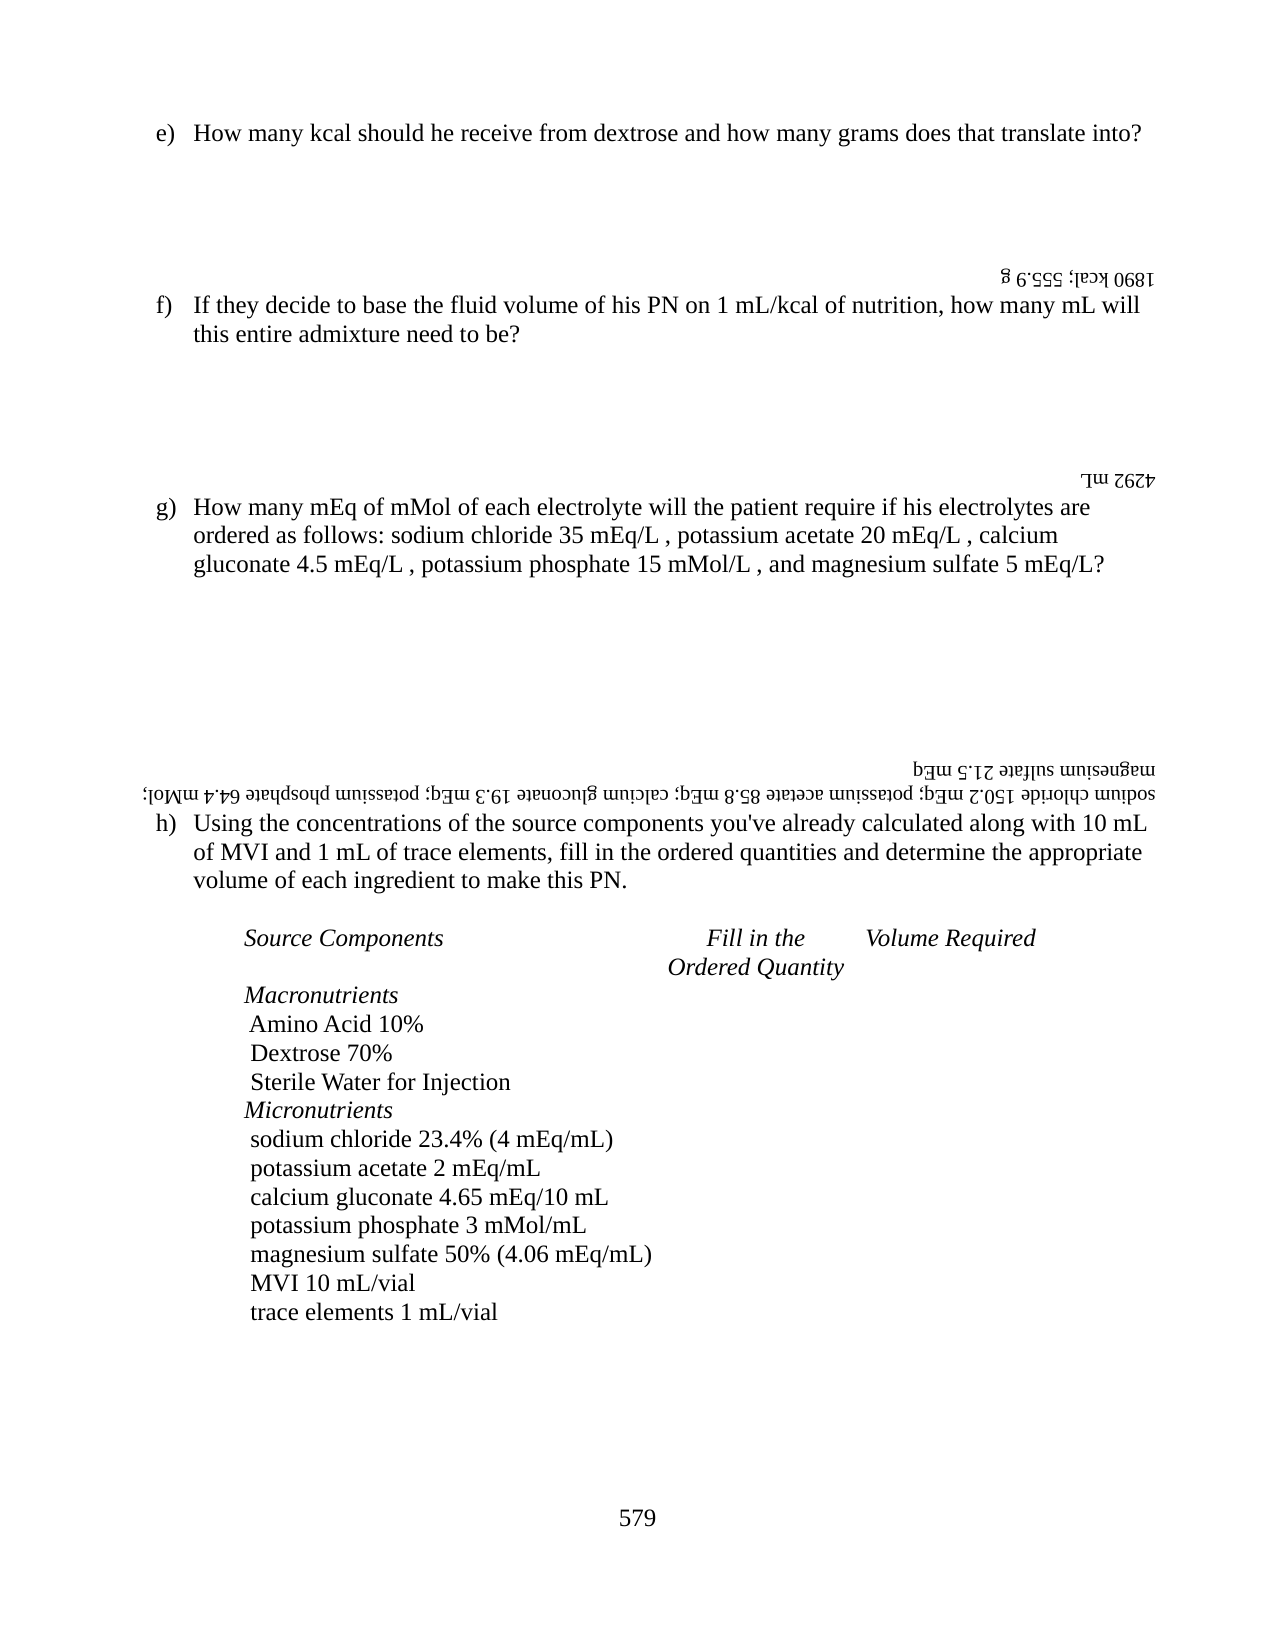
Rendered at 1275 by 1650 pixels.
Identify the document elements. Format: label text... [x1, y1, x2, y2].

table_cell [655, 1096, 859, 1124]
table_header Volume Required [859, 923, 1044, 981]
table_cell [859, 1067, 1044, 1096]
table_cell [655, 1153, 859, 1182]
table_header Fill in the Ordered Quantity [655, 923, 859, 981]
table_header Source Components [244, 923, 655, 981]
list How many mEq of mMol of each electrolyte will the patient require if his electrolytes are ordered as follows: sodium chloride 35 mEq/L , potassium acetate 20 mEq/L , calcium gluconate 4.5 mEq/L , potassium phosphate 15 mMol/L , and magnesium sulfate 5 mEq/L? [156, 492, 1157, 578]
table_cell Macronutrients [244, 981, 655, 1009]
table_cell [859, 1009, 1044, 1038]
table_cell [859, 1153, 1044, 1182]
table_cell sodium chloride 23.4% (4 mEq/mL) [244, 1124, 655, 1153]
table_cell Micronutrients [244, 1096, 655, 1124]
table_cell [655, 1182, 859, 1211]
table_cell [859, 1297, 1044, 1326]
table_cell [859, 1239, 1044, 1268]
table_cell Dextrose 70% [244, 1038, 655, 1067]
table_cell [655, 1038, 859, 1067]
table_cell [655, 1239, 859, 1268]
table_cell [859, 1038, 1044, 1067]
table_cell [859, 1268, 1044, 1297]
table_cell [655, 981, 859, 1009]
table_cell potassium acetate 2 mEq/mL [244, 1153, 655, 1182]
table_cell [655, 1009, 859, 1038]
table_cell [859, 1182, 1044, 1211]
table_cell Amino Acid 10% [244, 1009, 655, 1038]
table_cell magnesium sulfate 50% (4.06 mEq/mL) [244, 1239, 655, 1268]
table_cell [655, 1268, 859, 1297]
table_cell [859, 981, 1044, 1009]
table_cell calcium gluconate 4.65 mEq/10 mL [244, 1182, 655, 1211]
table_cell Sterile Water for Injection [244, 1067, 655, 1096]
list How many kcal should he receive from dextrose and how many grams does that translate into? [156, 118, 1157, 147]
table_cell [655, 1297, 859, 1326]
table_cell [859, 1124, 1044, 1153]
table_cell [655, 1124, 859, 1153]
table_cell [859, 1096, 1044, 1124]
list Using the concentrations of the source components you've already calculated along with 10 mL of MVI and 1 mL of trace elements, fill in the ordered quantities and determine the appropriate volume of each ingredient to make this PN. [156, 808, 1157, 894]
table_cell MVI 10 mL/vial [244, 1268, 655, 1297]
table_cell [655, 1211, 859, 1239]
table_cell potassium phosphate 3 mMol/mL [244, 1211, 655, 1239]
table_cell trace elements 1 mL/vial [244, 1297, 655, 1326]
table_cell [859, 1211, 1044, 1239]
list If they decide to base the fluid volume of his PN on 1 mL/kcal of nutrition, how many mL will this entire admixture need to be? [156, 291, 1157, 348]
table_cell [655, 1067, 859, 1096]
